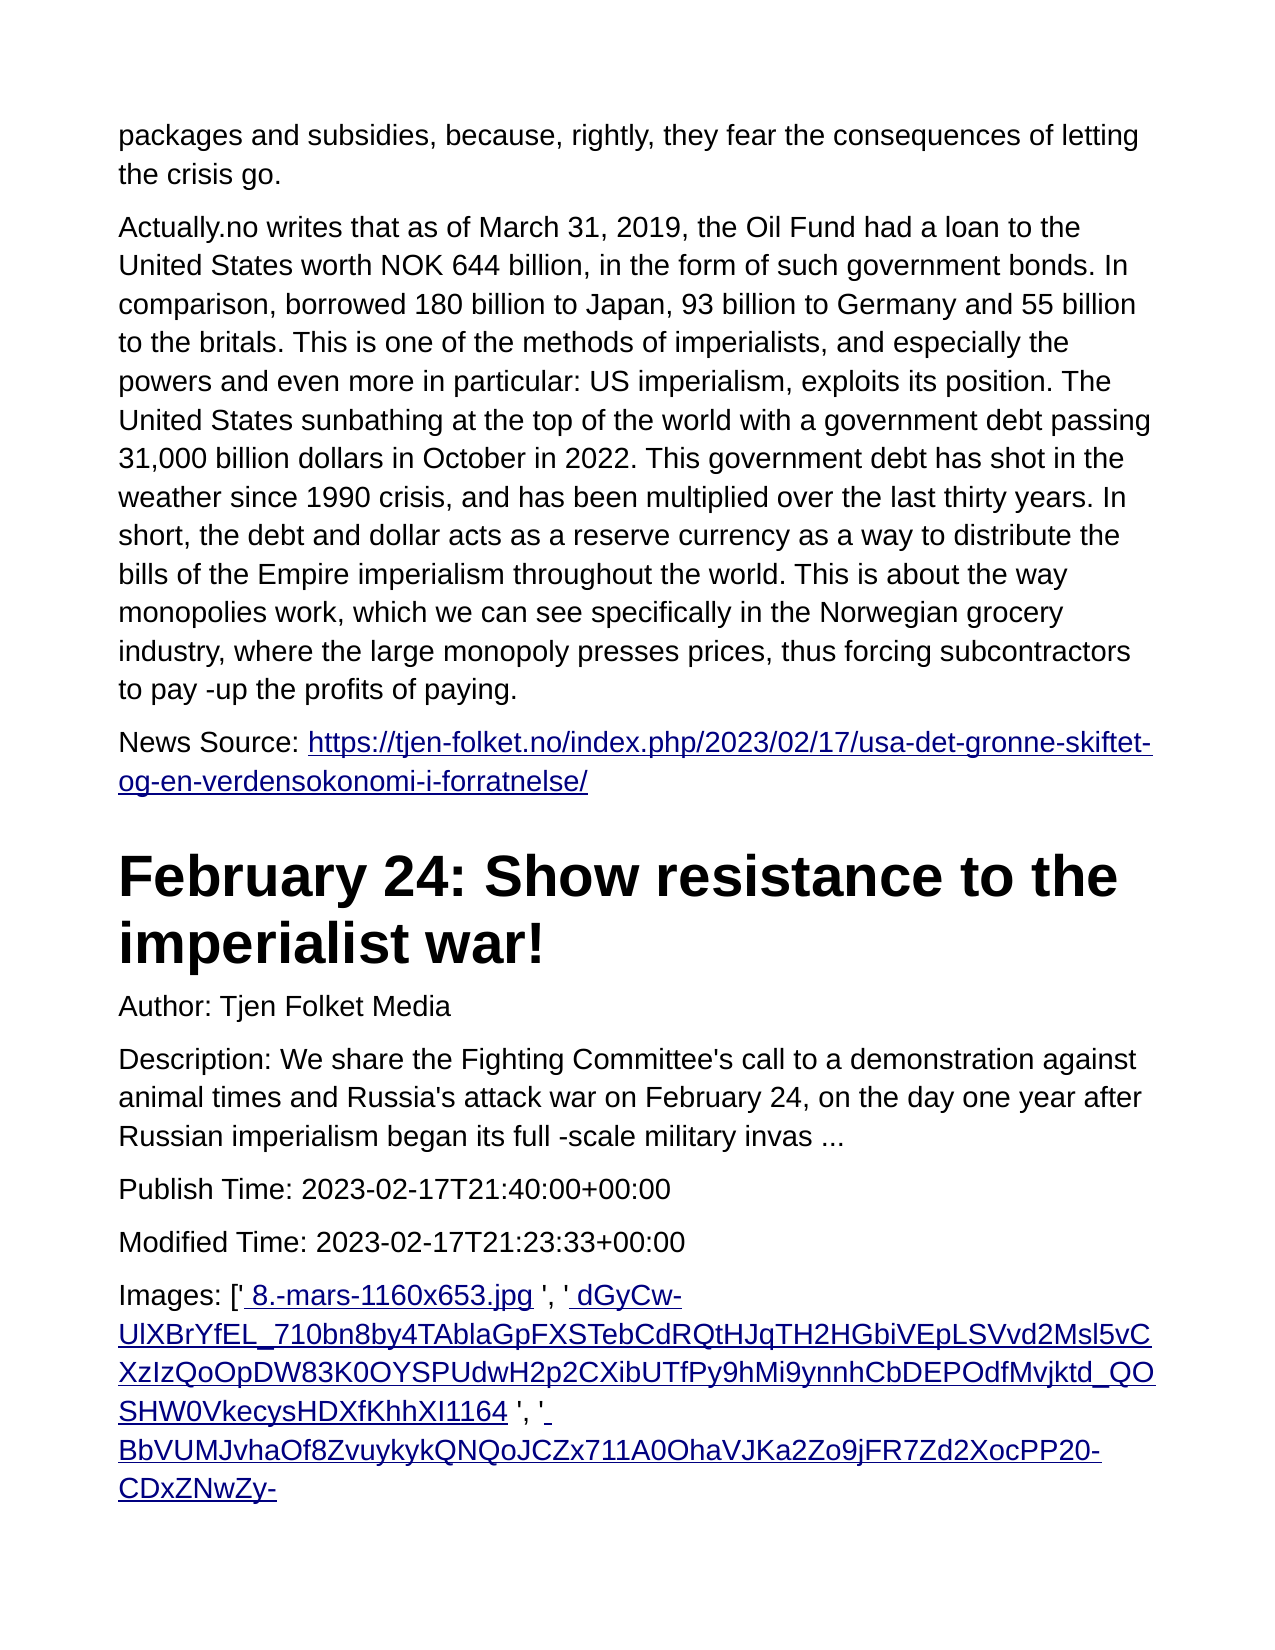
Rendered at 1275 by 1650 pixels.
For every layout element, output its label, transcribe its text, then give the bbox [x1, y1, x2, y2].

text Description: We share the Fighting Committee's call to a demonstration against animal times and Russia's attack war on February 24, on the day one year after Russian imperialism began its full -scale military invas ... [118, 1042, 1157, 1152]
text Actually.no writes that as of March 31, 2019, the Oil Fund had a loan to the United States worth NOK 644 billion, in the form of such government bonds. In comparison, borrowed 180 billion to Japan, 93 billion to Germany and 55 billion to the britals. This is one of the methods of imperialists, and especially the powers and even more in particular: US imperialism, exploits its position. The United States sunbathing at the top of the world with a government debt passing 31,000 billion dollars in October in 2022. This government debt has shot in the weather since 1990 crisis, and has been multiplied over the last thirty years. In short, the debt and dollar acts as a reserve currency as a way to distribute the bills of the Empire imperialism throughout the world. This is about the way monopolies work, which we can see specifically in the Norwegian grocery industry, where the large monopoly presses prices, thus forcing subcontractors to pay -up the profits of paying. [118, 210, 1157, 706]
text Author: Tjen Folket Media [118, 989, 1157, 1022]
text packages and subsidies, because, rightly, they fear the consequences of letting the crisis go. [118, 118, 1157, 190]
subtitle February 24: Show resistance to the imperialist war! [118, 842, 1157, 976]
text Images: [' 8.-mars-1160x653.jpg ', ' dGyCw-UlXBrYfEL_710bn8by4TAblaGpFXSTebCdRQtHJqTH2HGbiVEpLSVvd2Msl5vCXzIzQoOpDW83K0OYSPUdwH2p2CXibUTfPy9hMi9ynnhCbDEPOdfMvjktd_QOSHW0VkecysHDXfKhhXI1164 ', ' BbVUMJvhaOf8ZvuykykQNQoJCZx711A0OhaVJKa2Zo9jFR7Zd2XocPP20-CDxZNwZy- [118, 1278, 1157, 1504]
text Modified Time: 2023-02-17T21:23:33+00:00 [118, 1225, 1157, 1259]
text Publish Time: 2023-02-17T21:40:00+00:00 [118, 1172, 1157, 1206]
text News Source: https://tjen-folket.no/index.php/2023/02/17/usa-det-gronne-skiftet-og-en-verdensokonomi-i-forratnelse/ [118, 725, 1157, 797]
